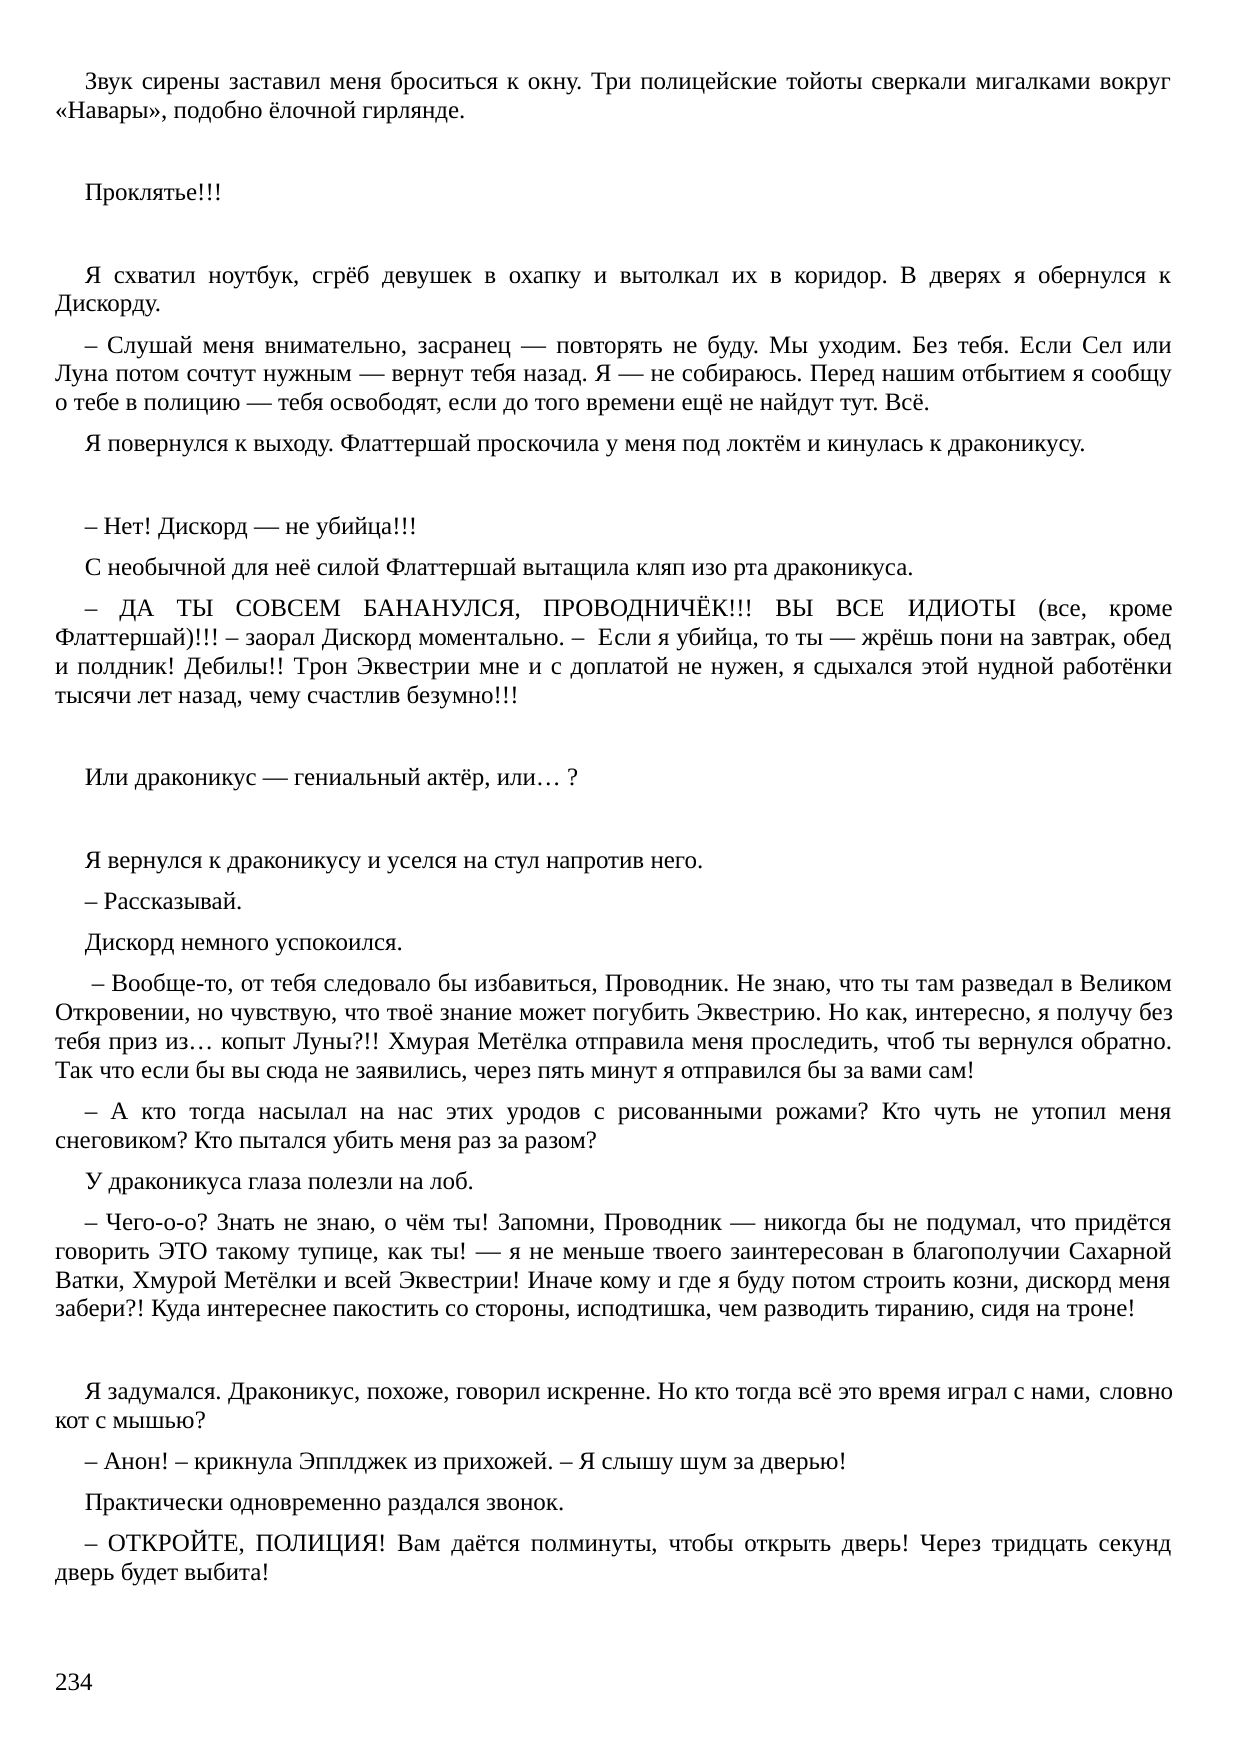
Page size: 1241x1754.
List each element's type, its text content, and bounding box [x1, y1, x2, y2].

text – Чего-о-о? Знать не знаю, о чём ты! Запомни, Проводник — никогда бы не подумал, что придётся говорить ЭТО такому тупице, как ты! — я не меньше твоего заинтересован в благополучии Сахарной Ватки, Хмурой Метёлки и всей Эквестрии! Иначе кому и где я буду потом строить козни, дискорд меня забери?! Куда интереснее пакостить со стороны, исподтишка, чем разводить тиранию, сидя на троне! [55, 1207, 1173, 1322]
text Практически одновременно раздался звонок. [55, 1487, 1173, 1516]
text – А кто тогда насылал на нас этих уродов с рисованными рожами? Кто чуть не утопил меня снеговиком? Кто пытался убить меня раз за разом? [55, 1096, 1173, 1153]
text Дискорд немного успокоился. [55, 927, 1173, 956]
text Я задумался. Драконикус, похоже, говорил искренне. Но кто тогда всё это время играл с нами, словно кот с мышью? [55, 1376, 1173, 1433]
text С необычной для неё силой Флаттершай вытащила кляп изо рта драконикуса. [55, 552, 1173, 581]
text Звук сирены заставил меня броситься к окну. Три полицейские тойоты сверкали мигалками вокруг «Навары», подобно ёлочной гирлянде. [55, 66, 1173, 123]
text Проклятье!!! [55, 177, 1173, 206]
text Я вернулся к драконикусу и уселся на стул напротив него. [55, 845, 1173, 873]
text Я повернулся к выходу. Флаттершай проскочила у меня под локтём и кинулась к драконикусу. [55, 428, 1173, 457]
text Я схватил ноутбук, сгрёб девушек в охапку и вытолкал их в коридор. В дверях я обернулся к Дискорду. [55, 260, 1173, 317]
text – ДА ТЫ СОВСЕМ БАНАНУЛСЯ, ПРОВОДНИЧЁК!!! ВЫ ВСЕ ИДИОТЫ (все, кроме Флаттершай)!!! – заорал Дискорд моментально. – Если я убийца, то ты — жрёшь пони на завтрак, обед и полдник! Дебилы!! Трон Эквестрии мне и с доплатой не нужен, я сдыхался этой нудной работёнки тысячи лет назад, чему счастлив безумно!!! [55, 593, 1173, 708]
text – Нет! Дискорд — не убийца!!! [55, 511, 1173, 540]
text – Рассказывай. [55, 886, 1173, 915]
text У драконикуса глаза полезли на лоб. [55, 1166, 1173, 1195]
text – Слушай меня внимательно, засранец — повторять не буду. Мы уходим. Без тебя. Если Сел или Луна потом сочтут нужным — вернут тебя назад. Я — не собираюсь. Перед нашим отбытием я сообщу о тебе в полицию — тебя освободят, если до того времени ещё не найдут тут. Всё. [55, 330, 1173, 416]
text – Вообще-то, от тебя следовало бы избавиться, Проводник. Не знаю, что ты там разведал в Великом Откровении, но чувствую, что твоё знание может погубить Эквестрию. Но как, интересно, я получу без тебя приз из… копыт Луны?!! Хмурая Метёлка отправила меня проследить, чтоб ты вернулся обратно. Так что если бы вы сюда не заявились, через пять минут я отправился бы за вами сам! [55, 968, 1173, 1083]
text – ОТКРОЙТЕ, ПОЛИЦИЯ! Вам даётся полминуты, чтобы открыть дверь! Через тридцать секунд дверь будет выбита! [55, 1528, 1173, 1586]
text Или драконикус — гениальный актёр, или… ? [55, 762, 1173, 791]
text – Анон! – крикнула Эпплджек из прихожей. – Я слышу шум за дверью! [55, 1446, 1173, 1475]
